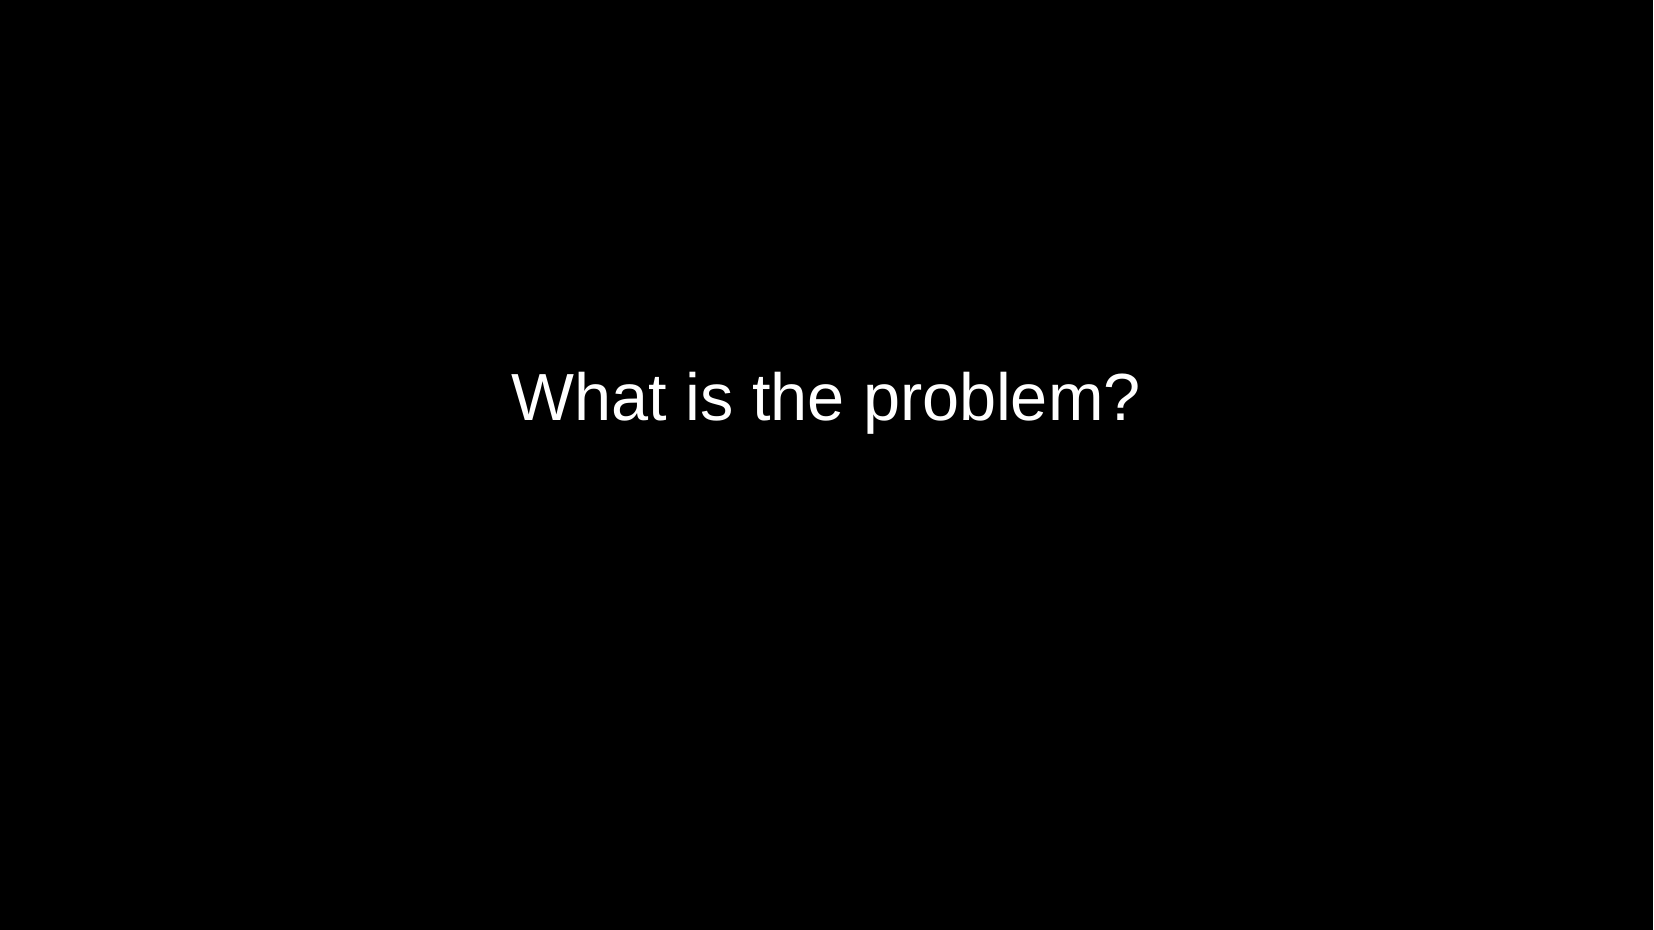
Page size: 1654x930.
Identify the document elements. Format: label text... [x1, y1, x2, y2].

subtitle What is the problem? [82, 36, 1571, 758]
